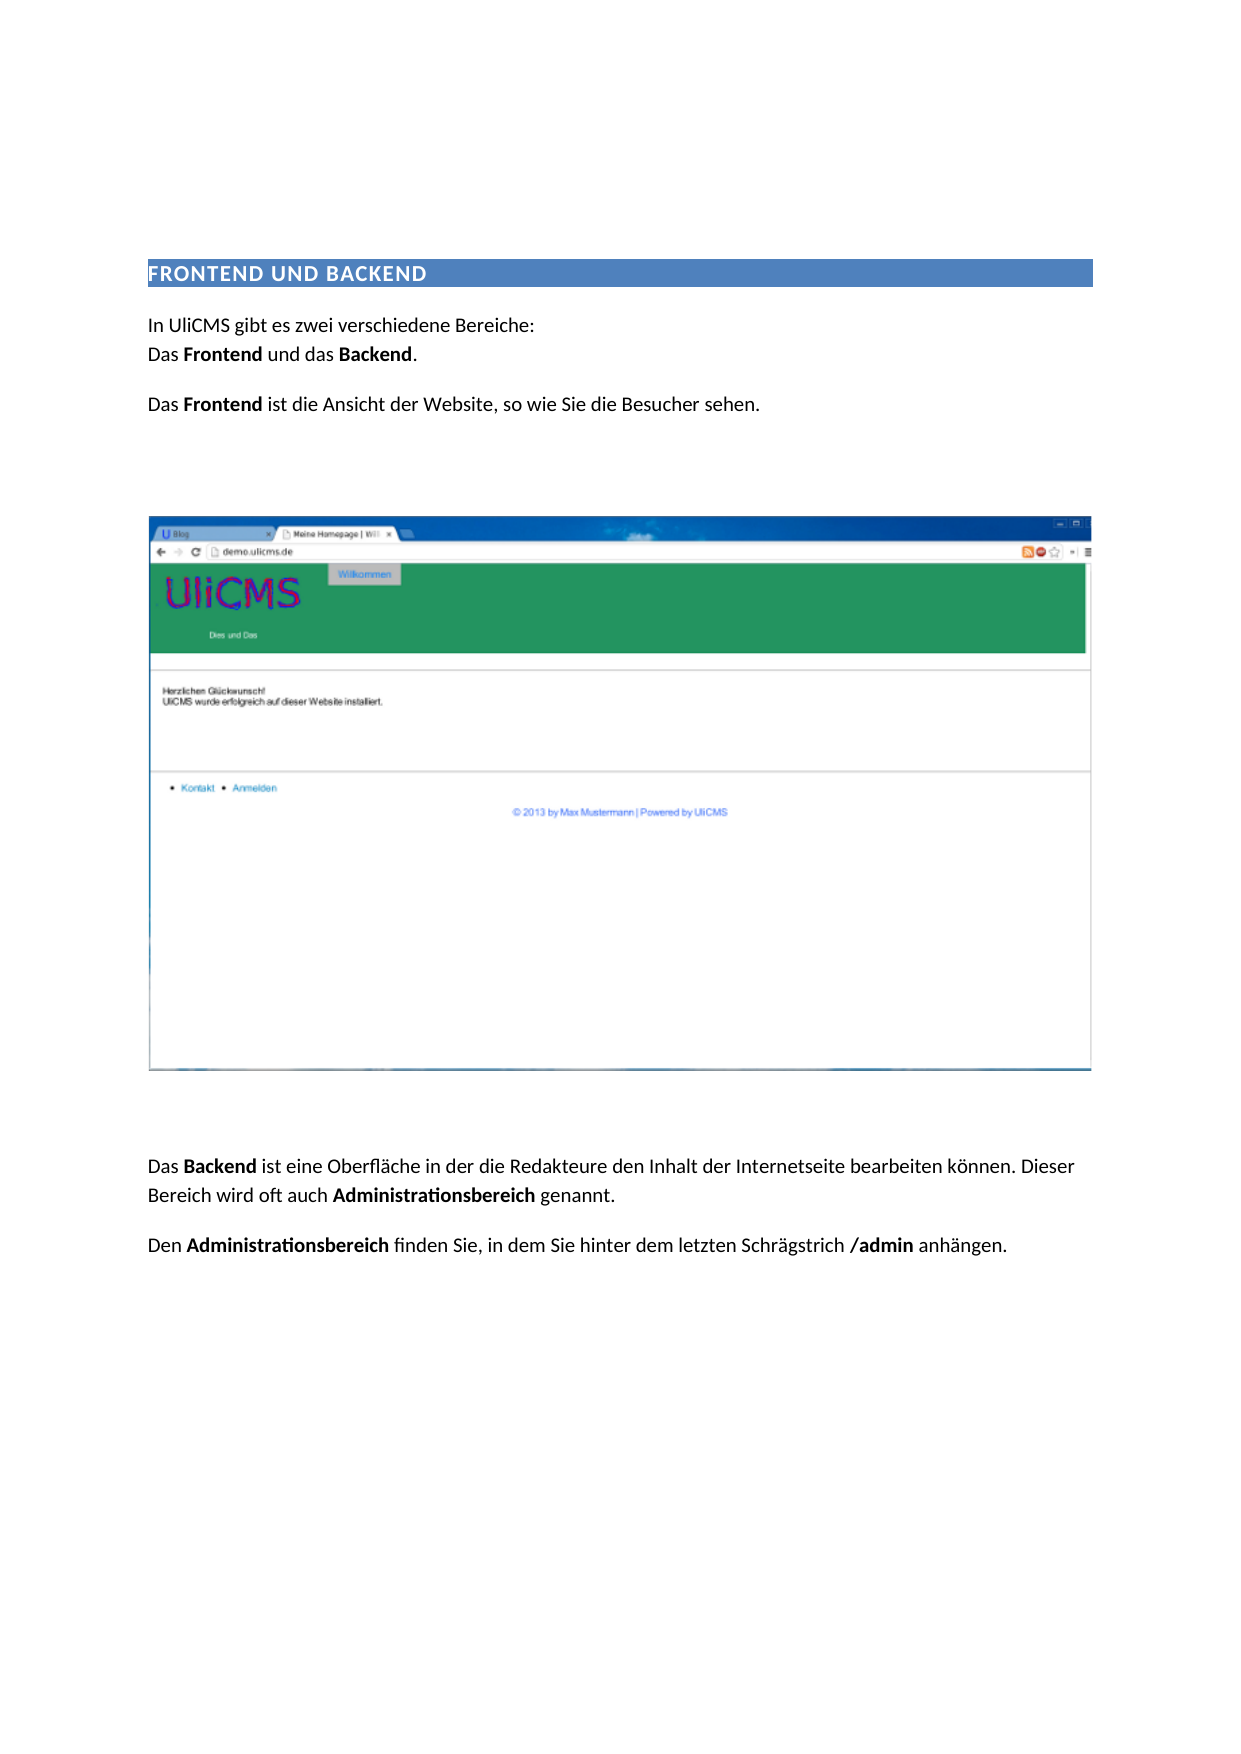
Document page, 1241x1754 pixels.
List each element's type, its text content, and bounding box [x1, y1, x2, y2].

subtitle Frontend und Backend [148, 259, 1093, 287]
text Das Frontend ist die Ansicht der Website, so wie Sie die Besucher sehen. [148, 392, 1093, 417]
picture [148, 516, 1092, 1071]
text Das Backend ist eine Oberfläche in der die Redakteure den Inhalt der Internetseite bearbeiten können. Dieser Bereich wird oft auch Administrationsbereich genannt. [148, 1153, 1093, 1208]
text Den Administrationsbereich finden Sie, in dem Sie hinter dem letzten Schrägstrich /admin anhängen. [148, 1232, 1093, 1258]
text In UliCMS gibt es zwei verschiedene Bereiche: Das Frontend und das Backend. [148, 312, 1093, 367]
